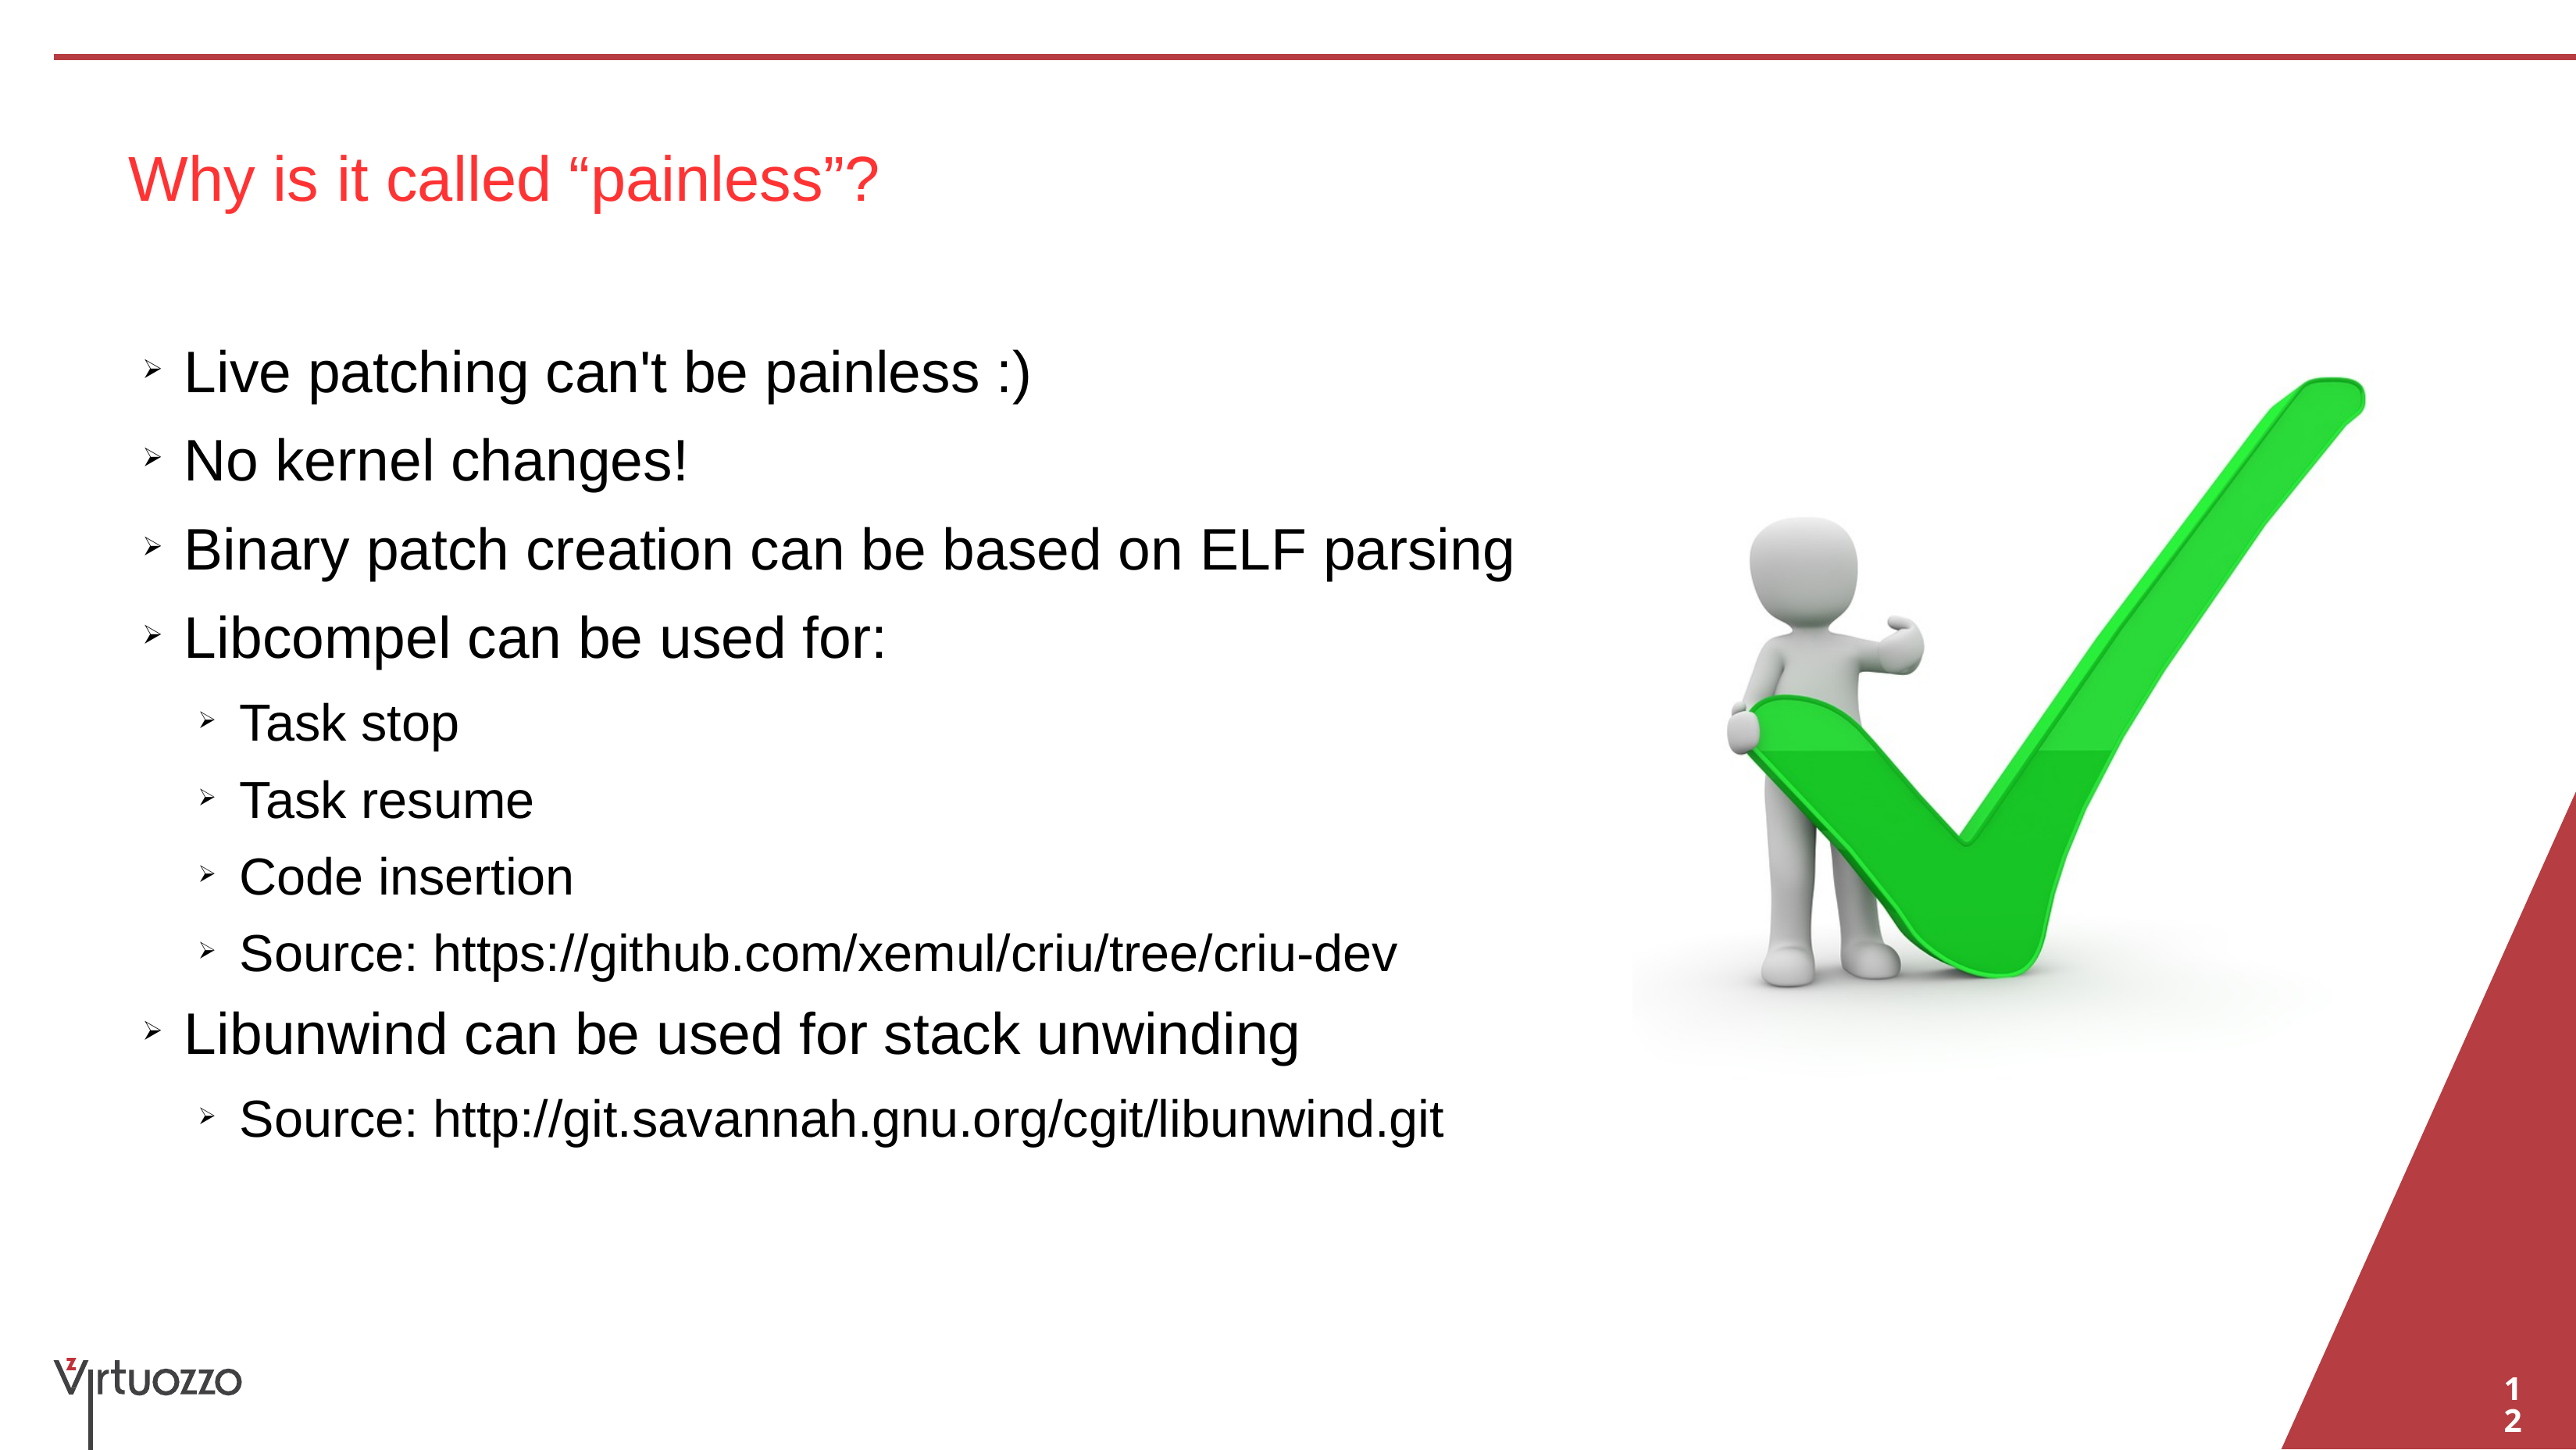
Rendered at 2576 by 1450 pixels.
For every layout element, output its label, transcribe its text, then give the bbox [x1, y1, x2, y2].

picture [1632, 355, 2374, 1096]
list Live patching can't be painless :) No kernel changes! Binary patch creation can be based on ELF parsing Libcompel can be used for: Task stop Task resume Code insertion Source: https://github.com/xemul/criu/tree/criu-dev Libunwind can be used for stack unwinding Source: http://git.savannah.gnu.org/cgit/libunwind.git [128, 339, 2447, 1180]
title Why is it called “painless”? [128, 57, 2447, 300]
